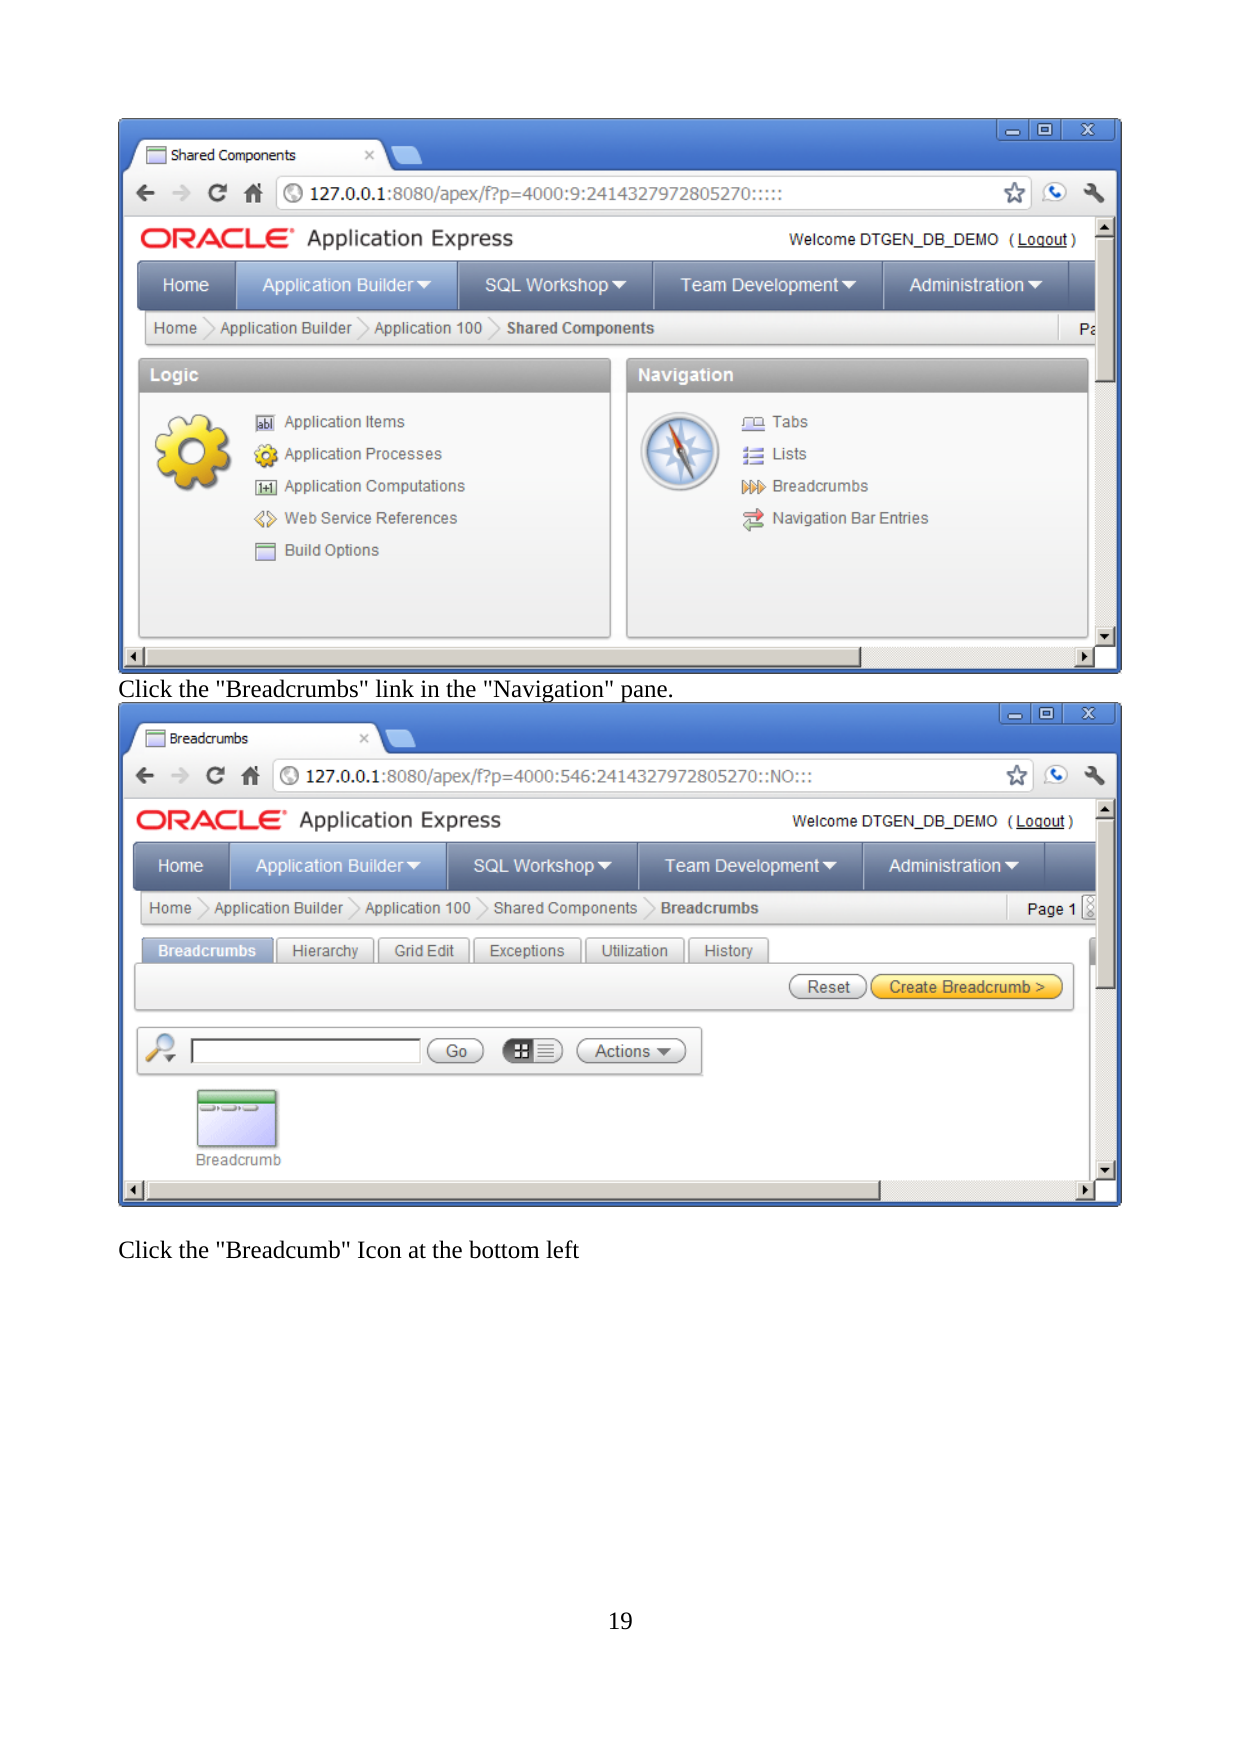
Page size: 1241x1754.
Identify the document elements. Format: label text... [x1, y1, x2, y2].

picture [118, 118, 1122, 674]
text Click the "Breadcumb" Icon at the bottom left [118, 1235, 1122, 1264]
picture [118, 702, 1122, 1207]
text Click the "Breadcrumbs" link in the "Navigation" pane. [118, 674, 1122, 702]
